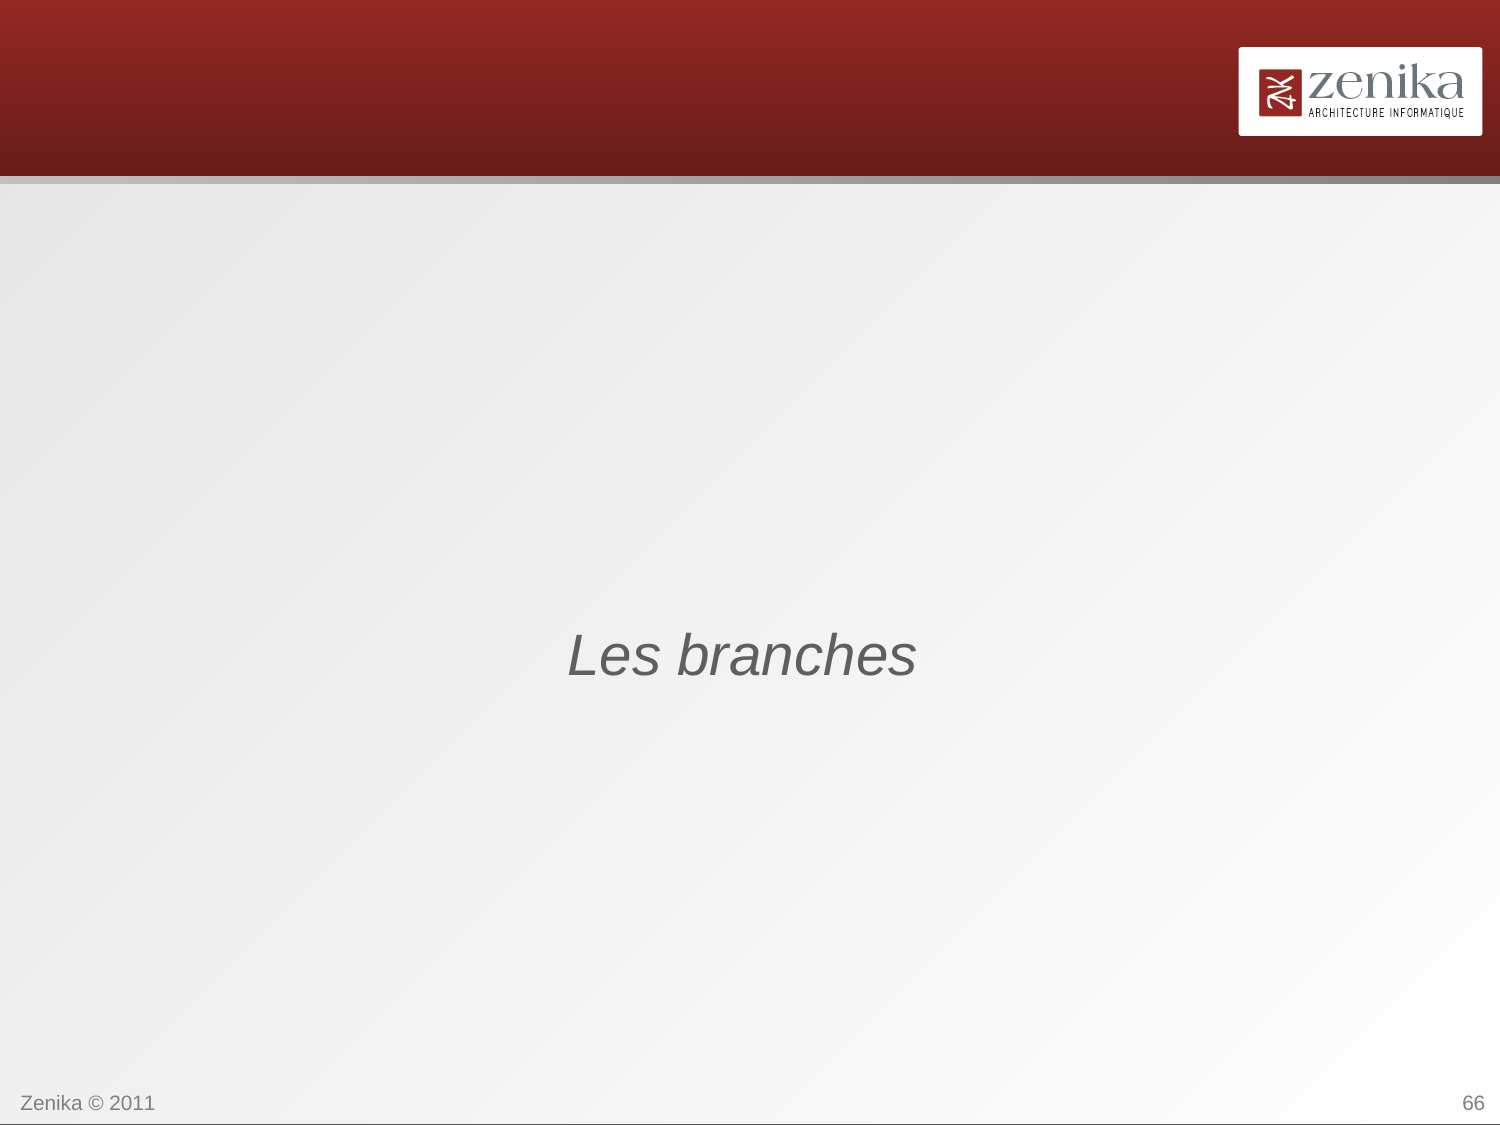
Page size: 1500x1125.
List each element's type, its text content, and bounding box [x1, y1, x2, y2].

picture [1257, 58, 1464, 125]
subtitle Les branches [50, 257, 1435, 1072]
